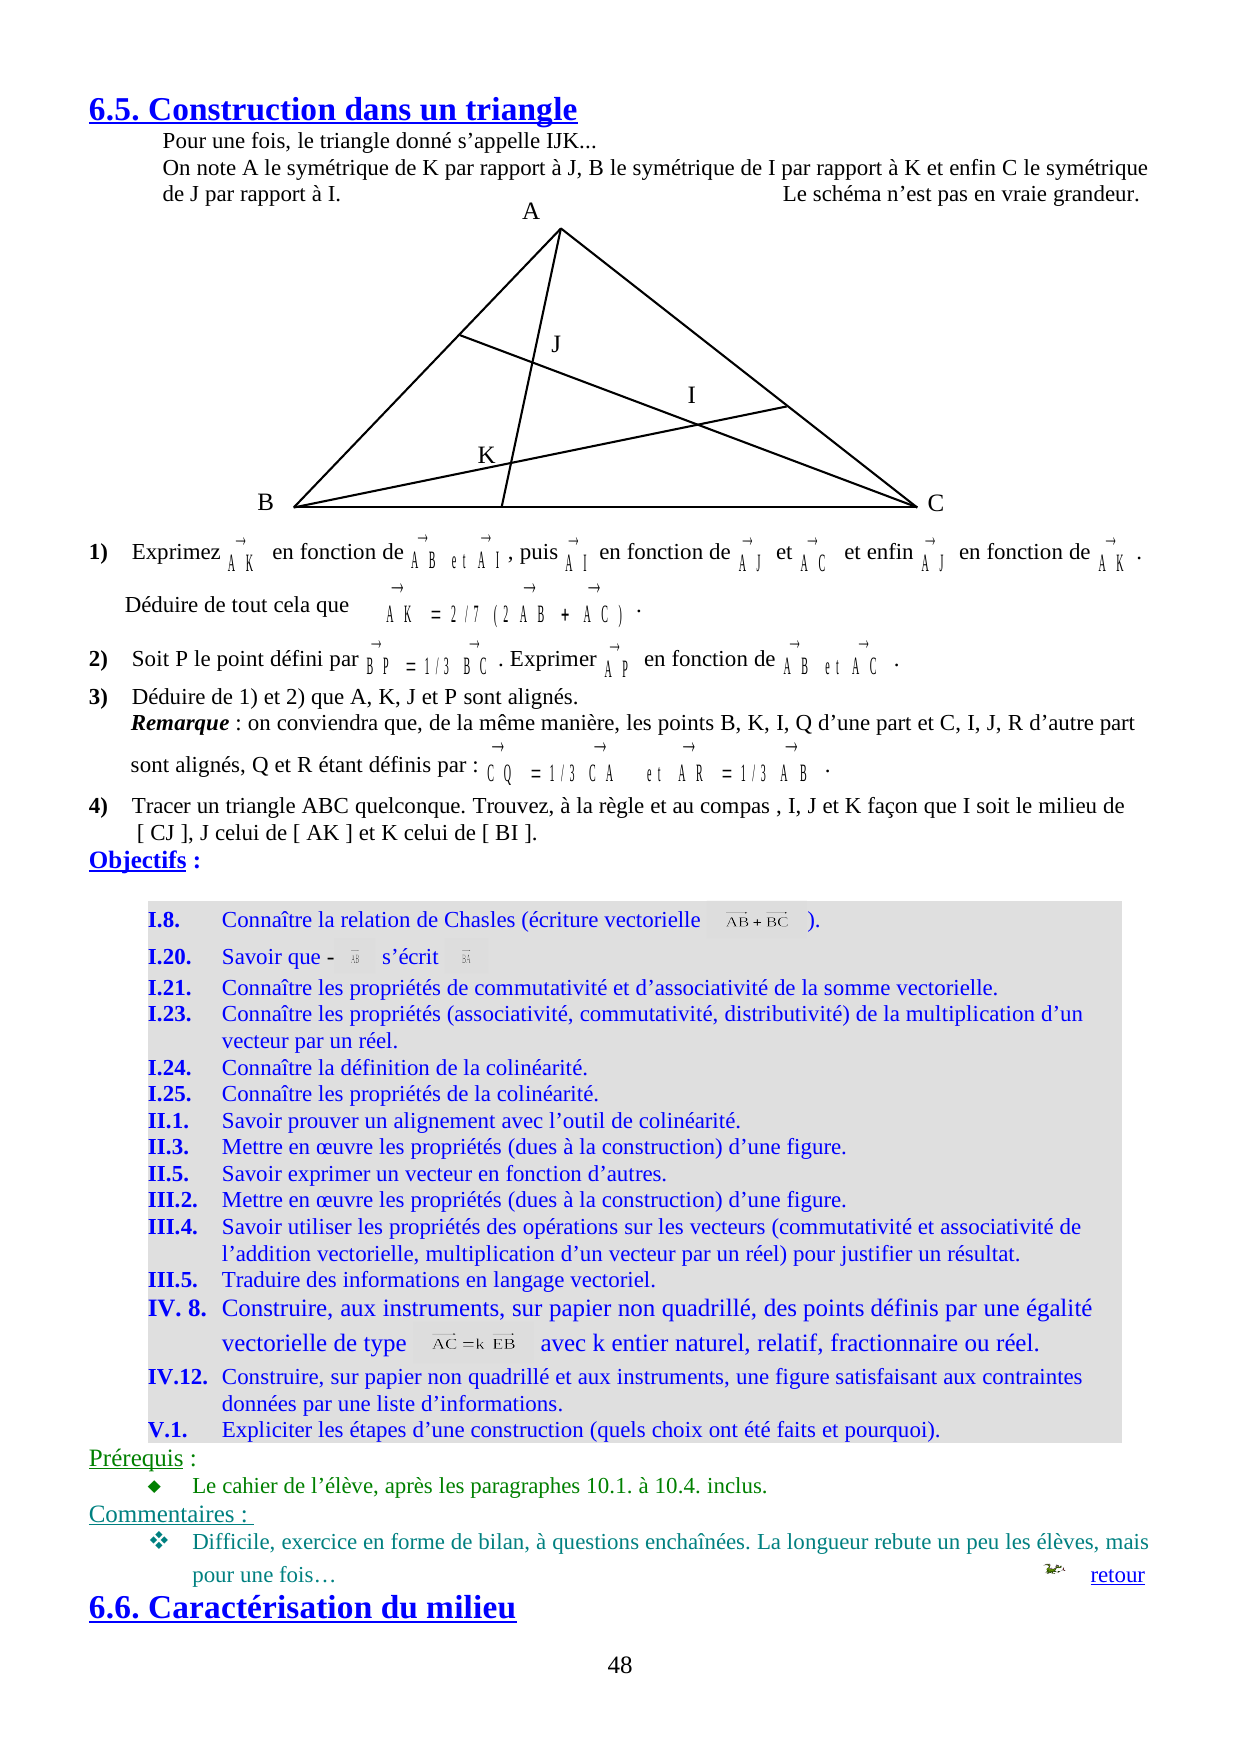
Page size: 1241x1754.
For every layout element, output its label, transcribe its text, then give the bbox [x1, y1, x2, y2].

text III.5. Traduire des informations en langage vectoriel. [148, 1266, 1122, 1292]
text I.23. Connaître les propriétés (associativité, commutativité, distributivité) de la multiplication d’un vecteur par un réel. [148, 1000, 1122, 1053]
text sont alignés, Q et R étant définis par : . [89, 736, 1151, 792]
text - s’écrit [376, 938, 444, 974]
text I.24. Connaître la définition de la colinéarité. [148, 1053, 1122, 1080]
text Commentaires : [89, 1498, 1151, 1528]
text II.3. Mettre en œuvre les propriétés (dues à la construction) d’une figure. [148, 1133, 1122, 1160]
text I.21. Connaître les propriétés de commutativité et d’associativité de la somme vectorielle. [148, 974, 1122, 1000]
text de J par rapport à I. Le schéma n’est pas en vraie grandeur. [89, 180, 1151, 207]
subtitle 6.6. Caractérisation du milieu [89, 1587, 1151, 1626]
text [ CJ ], J celui de [ AK ] et K celui de [ BI ]. [89, 819, 1151, 845]
text 4) Tracer un triangle ABC quelconque. Trouvez, à la règle et au compas , I, J et K façon que I soit le milieu de [89, 792, 1151, 819]
text On note A le symétrique de K par rapport à J, B le symétrique de I par rapport à K et enfin C le symétrique [89, 154, 1151, 180]
text IV. 8. Construire, aux instruments, sur papier non quadrillé, des points définis par une égalité vectorielle de type avec k entier naturel, relatif, fractionnaire ou réel. [148, 1292, 1122, 1363]
text V.1. Expliciter les étapes d’une construction (quels choix ont été faits et pourquoi). [148, 1416, 1122, 1443]
list Difficile, exercice en forme de bilan, à questions enchaînées. La longueur rebute un peu les élèves, mais pour une fois… retour [148, 1528, 1151, 1587]
text 3) Déduire de 1) et 2) que A, K, J et P sont alignés. [89, 683, 1151, 709]
text Prérequis : [89, 1443, 1151, 1472]
subtitle 6.5. Construction dans un triangle [89, 89, 1151, 127]
text II.5. Savoir exprimer un vecteur en fonction d’autres. [148, 1160, 1122, 1186]
text IV.12. Construire, sur papier non quadrillé et aux instruments, une figure satisfaisant aux contraintes données par une liste d’informations. [148, 1363, 1122, 1416]
text Remarque : on conviendra que, de la même manière, les points B, K, I, Q d’une part et C, I, J, R d’autre part [89, 709, 1151, 736]
text Déduire de tout cela que . [89, 576, 1151, 633]
text II.1. Savoir prouver un alignement avec l’outil de colinéarité. [148, 1107, 1122, 1133]
text III.2. Mettre en œuvre les propriétés (dues à la construction) d’une figure. [148, 1186, 1122, 1213]
text [489, 938, 1122, 974]
text 2) Soit P le point défini par . Exprimer en fonction de . [89, 633, 1151, 683]
text Objectifs : [89, 845, 1151, 874]
list Le cahier de l’élève, après les paragraphes 10.1. à 10.4. inclus. [148, 1472, 1151, 1498]
text I.25. Connaître les propriétés de la colinéarité. [148, 1080, 1122, 1107]
text I.20. Savoir que [148, 938, 334, 974]
text III.4. Savoir utiliser les propriétés des opérations sur les vecteurs (commutativité et associativité de l’addition vectorielle, multiplication d’un vecteur par un réel) pour justifier un résultat. [148, 1213, 1122, 1266]
text I.8. Connaître la relation de Chasles (écriture vectorielle [148, 901, 706, 938]
text Pour une fois, le triangle donné s’appelle IJK... [89, 127, 1151, 154]
text ). [807, 901, 1122, 938]
text 1) Exprimez en fonction de , puis en fonction de et et enfin en fonction de . [89, 526, 1151, 576]
